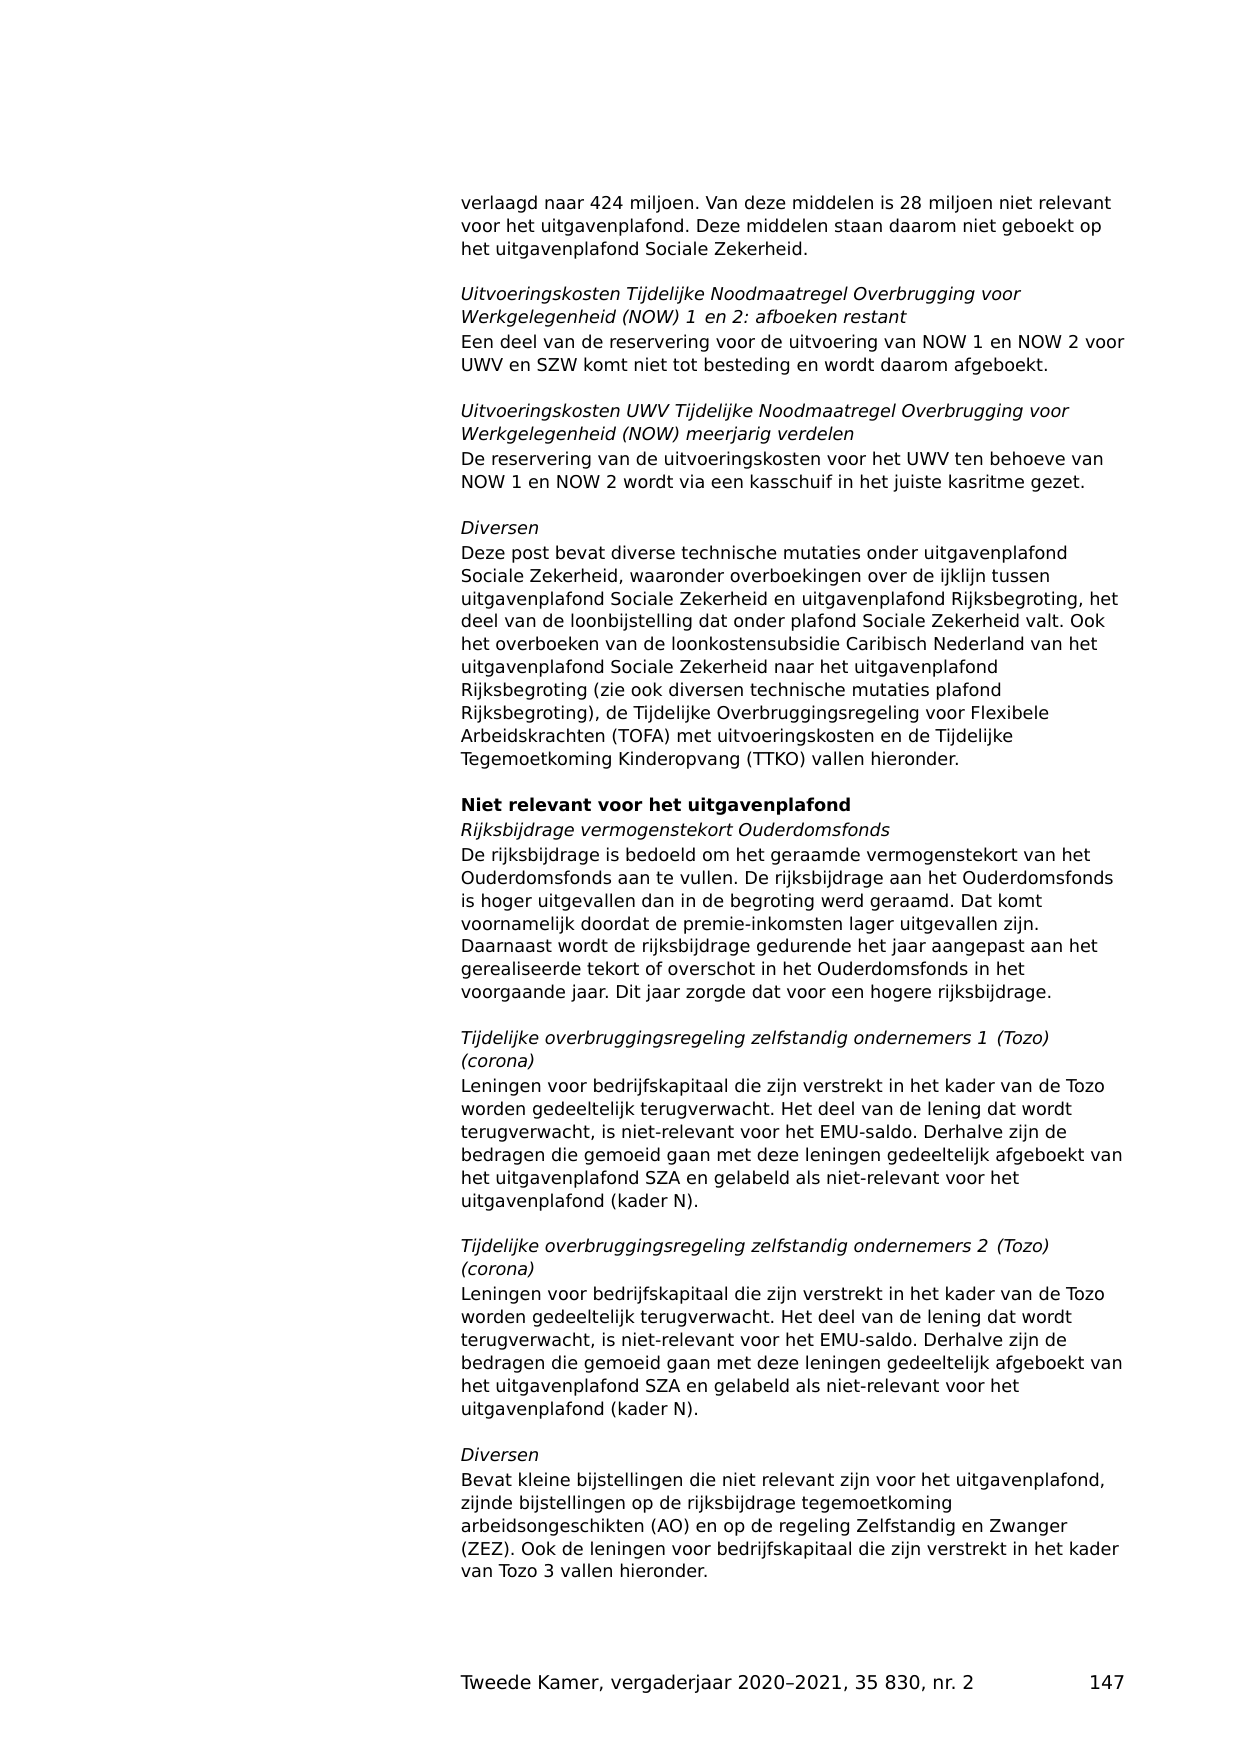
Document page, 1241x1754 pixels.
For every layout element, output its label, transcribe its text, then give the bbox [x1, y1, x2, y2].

text Rijksbijdrage vermogenstekort Ouderdomsfonds [461, 818, 1125, 841]
text De rijksbijdrage is bedoeld om het geraamde vermogenstekort van het Ouderdomsfonds aan te vullen. De rijksbijdrage aan het Ouderdomsfonds is hoger uitgevallen dan in de begroting werd geraamd. Dat komt voornamelijk doordat de premie-inkomsten lager uitgevallen zijn. Daarnaast wordt de rijksbijdrage gedurende het jaar aangepast aan het gerealiseerde tekort of overschot in het Ouderdomsfonds in het voorgaande jaar. Dit jaar zorgde dat voor een hogere rijksbijdrage. [461, 843, 1125, 1003]
text Diversen [461, 1443, 1125, 1466]
text Niet relevant voor het uitgavenplafond [461, 793, 1125, 816]
text De reservering van de uitvoeringskosten voor het UWV ten behoeve van NOW 1 en NOW 2 wordt via een kasschuif in het juiste kasritme gezet. [461, 447, 1125, 493]
text Deze post bevat diverse technische mutaties onder uitgavenplafond Sociale Zekerheid, waaronder overboekingen over de ijklijn tussen uitgavenplafond Sociale Zekerheid en uitgavenplafond Rijksbegroting, het deel van de loonbijstelling dat onder plafond Sociale Zekerheid valt. Ook het overboeken van de loonkostensubsidie Caribisch Nederland van het uitgavenplafond Sociale Zekerheid naar het uitgavenplafond Rijksbegroting (zie ook diversen technische mutaties plafond Rijksbegroting), de Tijdelijke Overbruggingsregeling voor Flexibele Arbeidskrachten (TOFA) met uitvoeringskosten en de Tijdelijke Tegemoetkoming Kinderopvang (TTKO) vallen hieronder. [461, 541, 1125, 770]
text Leningen voor bedrijfskapitaal die zijn verstrekt in het kader van de Tozo worden gedeeltelijk terugverwacht. Het deel van de lening dat wordt terugverwacht, is niet-relevant voor het EMU-saldo. Derhalve zijn de bedragen die gemoeid gaan met deze leningen gedeeltelijk afgeboekt van het uitgavenplafond SZA en gelabeld als niet-relevant voor het uitgavenplafond (kader N). [461, 1074, 1125, 1212]
text Een deel van de reservering voor de uitvoering van NOW 1 en NOW 2 voor UWV en SZW komt niet tot besteding en wordt daarom afgeboekt. [461, 330, 1125, 376]
text Diversen [461, 516, 1125, 539]
text Uitvoeringskosten UWV Tijdelijke Noodmaatregel Overbrugging voor Werkgelegenheid (NOW) meerjarig verdelen [461, 399, 1125, 445]
text Leningen voor bedrijfskapitaal die zijn verstrekt in het kader van de Tozo worden gedeeltelijk terugverwacht. Het deel van de lening dat wordt terugverwacht, is niet-relevant voor het EMU-saldo. Derhalve zijn de bedragen die gemoeid gaan met deze leningen gedeeltelijk afgeboekt van het uitgavenplafond SZA en gelabeld als niet-relevant voor het uitgavenplafond (kader N). [461, 1282, 1125, 1420]
text verlaagd naar 424 miljoen. Van deze middelen is 28 miljoen niet relevant voor het uitgavenplafond. Deze middelen staan daarom niet geboekt op het uitgavenplafond Sociale Zekerheid. [461, 191, 1125, 259]
text Tijdelijke overbruggingsregeling zelfstandig ondernemers 2 (Tozo) (corona) [461, 1234, 1125, 1280]
text Uitvoeringskosten Tijdelijke Noodmaatregel Overbrugging voor Werkgelegenheid (NOW) 1 en 2: afboeken restant [461, 282, 1125, 328]
text Tijdelijke overbruggingsregeling zelfstandig ondernemers 1 (Tozo) (corona) [461, 1026, 1125, 1072]
text Bevat kleine bijstellingen die niet relevant zijn voor het uitgavenplafond, zijnde bijstellingen op de rijksbijdrage tegemoetkoming arbeidsongeschikten (AO) en op de regeling Zelfstandig en Zwanger (ZEZ). Ook de leningen voor bedrijfskapitaal die zijn verstrekt in het kader van Tozo 3 vallen hieronder. [461, 1468, 1125, 1582]
